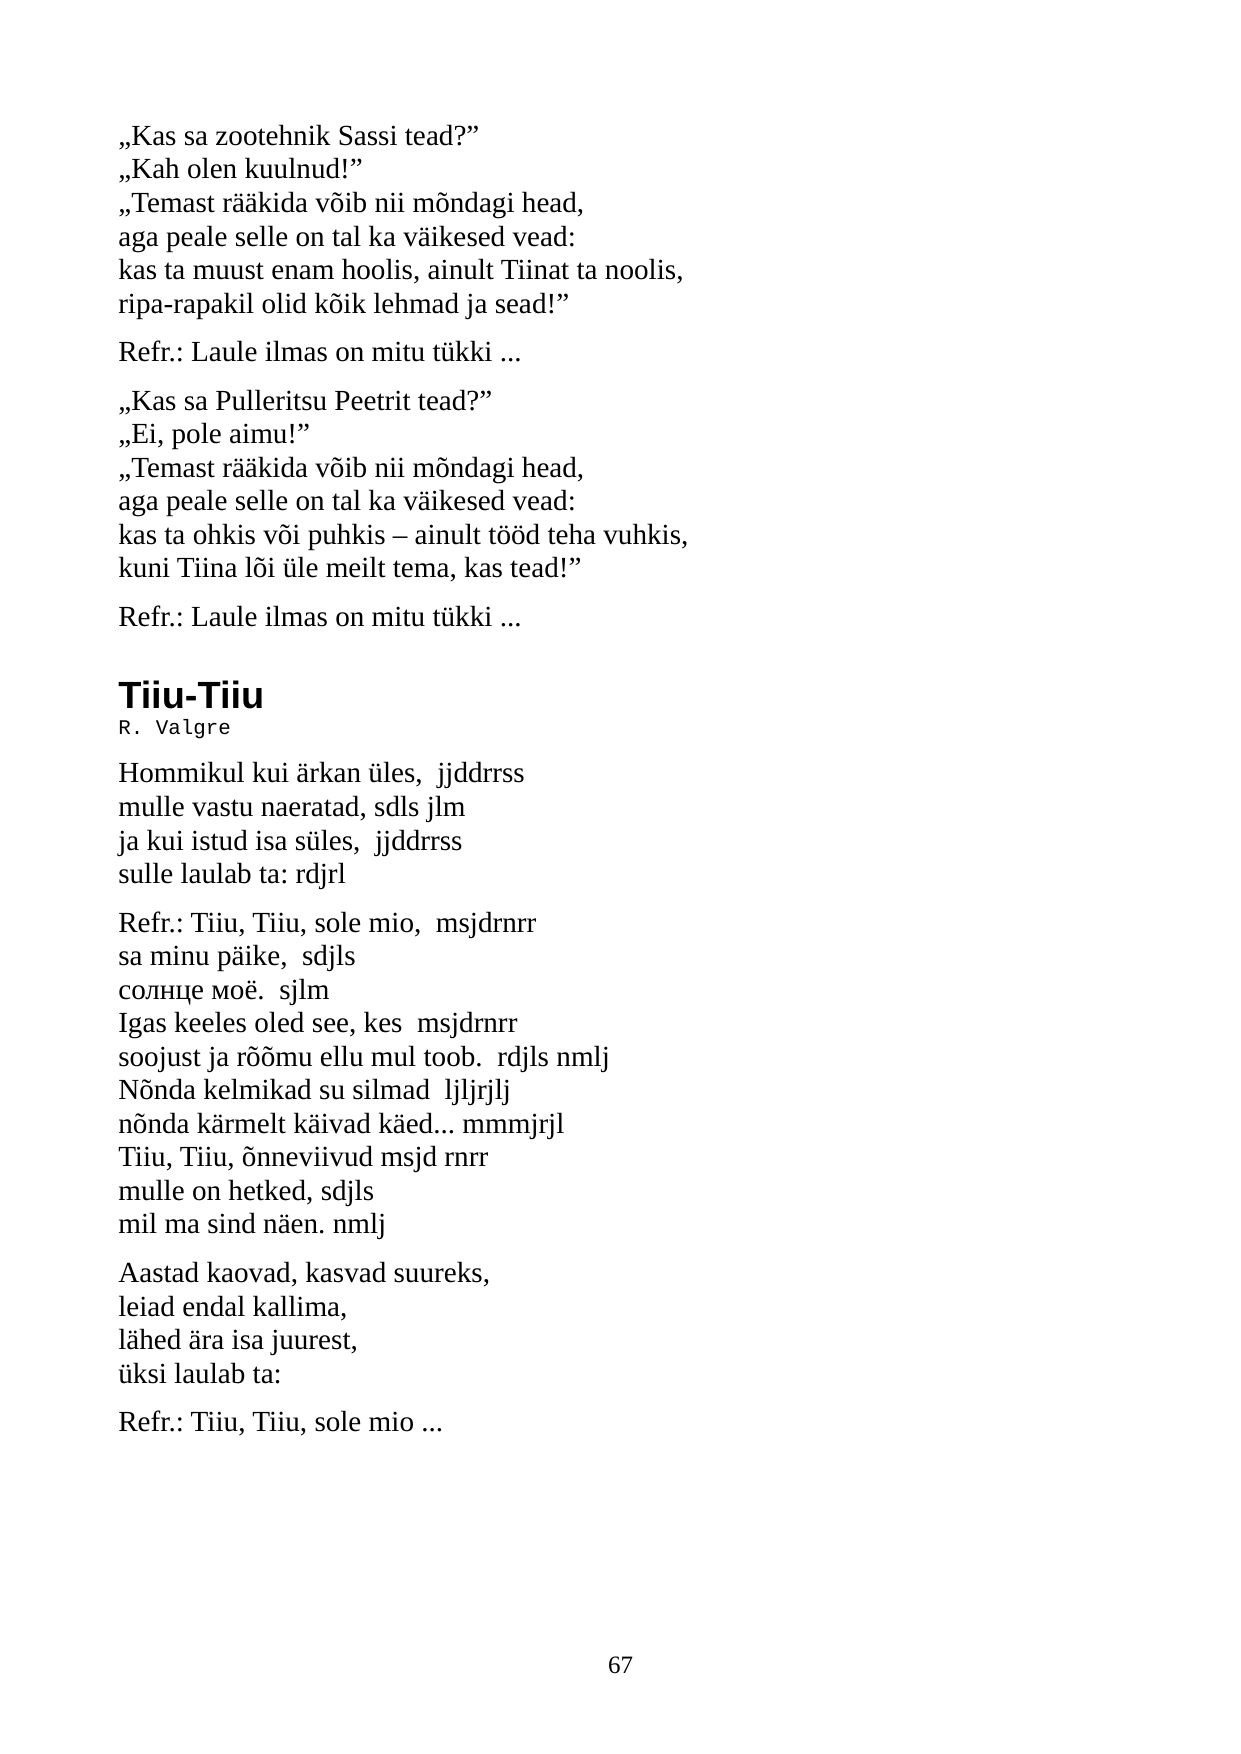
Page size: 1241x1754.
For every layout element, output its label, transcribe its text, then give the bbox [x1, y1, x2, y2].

text Refr.: Tiiu, Tiiu, sole mio ... [118, 1404, 1122, 1438]
text „Kas sa Pulleritsu Peetrit tead?” „Ei, pole aimu!” „Temast rääkida võib nii mõndagi head, aga peale selle on tal ka väikesed vead: kas ta ohkis või puhkis – ainult tööd teha vuhkis, kuni Tiina lõi üle meilt tema, kas tead!” [118, 383, 1122, 584]
subtitle Tiiu-Tiiu [118, 673, 1122, 717]
text R. Valgre [118, 717, 1122, 741]
text Refr.: Tiiu, Tiiu, sole mio, msjdrnrr sa minu päike, sdjls солнце моё. sjlm Igas keeles oled see, kes msjdrnrr soojust ja rõõmu ellu mul toob. rdjls nmlj Nõnda kelmikad su silmad ljljrjlj nõnda kärmelt käivad käed... mmmjrjl Tiiu, Tiiu, õnneviivud msjd rnrr mulle on hetked, sdjls mil ma sind näen. nmlj [118, 905, 1122, 1240]
text Refr.: Laule ilmas on mitu tükki ... [118, 599, 1122, 633]
text „Kas sa zootehnik Sassi tead?” „Kah olen kuulnud!” „Temast rääkida võib nii mõndagi head, aga peale selle on tal ka väikesed vead: kas ta muust enam hoolis, ainult Tiinat ta noolis, ripa-rapakil olid kõik lehmad ja sead!” [118, 118, 1122, 319]
text Refr.: Laule ilmas on mitu tükki ... [118, 334, 1122, 368]
text Aastad kaovad, kasvad suureks, leiad endal kallima, lähed ära isa juurest, üksi laulab ta: [118, 1255, 1122, 1389]
text Hommikul kui ärkan üles, jjddrrss mulle vastu naeratad, sdls jlm ja kui istud isa süles, jjddrrss sulle laulab ta: rdjrl [118, 756, 1122, 890]
